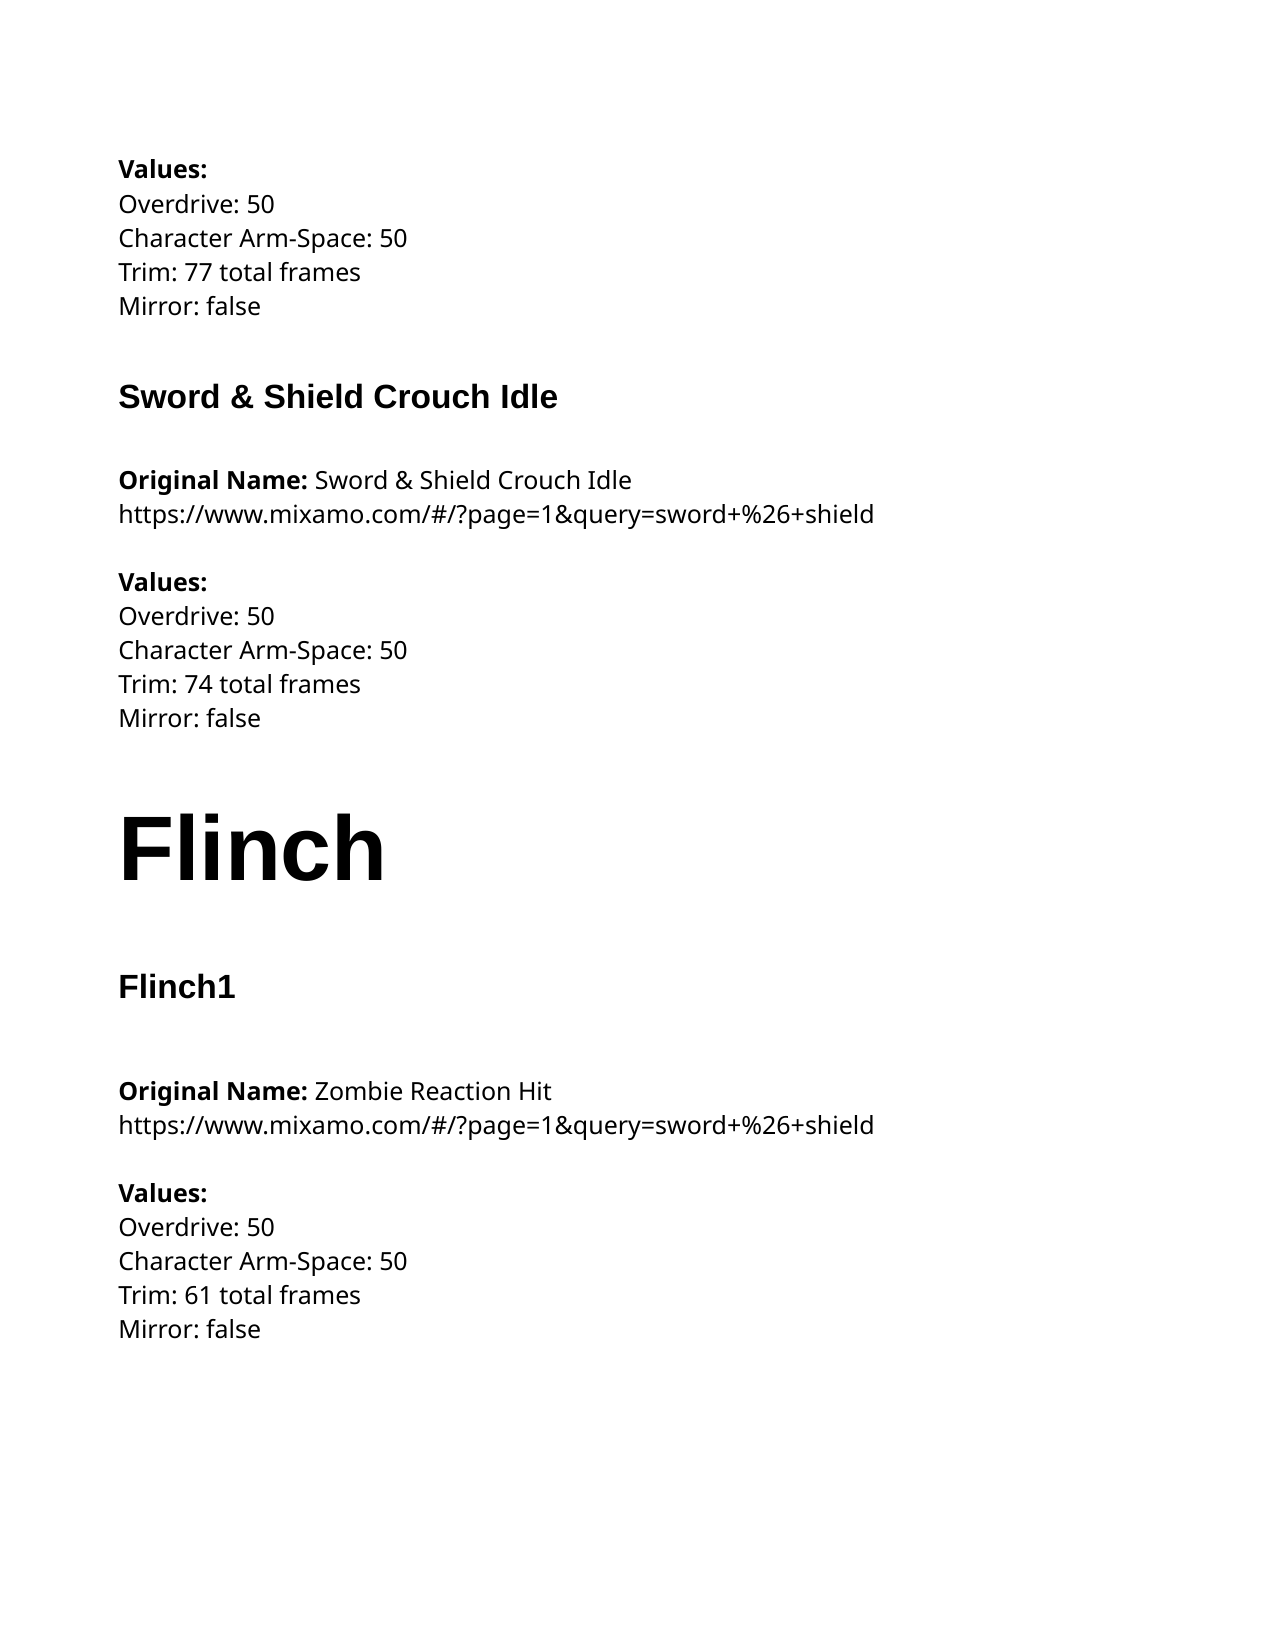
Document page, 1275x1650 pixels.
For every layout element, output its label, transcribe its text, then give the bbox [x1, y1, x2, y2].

text Values: [118, 1176, 1157, 1210]
subtitle Flinch [118, 794, 1157, 899]
subtitle Flinch1 [118, 967, 1157, 1006]
text Trim: 77 total frames [118, 254, 1157, 288]
text Character Arm-Space: 50 [118, 220, 1157, 254]
text Mirror: false [118, 1312, 1157, 1346]
text Overdrive: 50 [118, 599, 1157, 633]
text Character Arm-Space: 50 [118, 633, 1157, 667]
text Overdrive: 50 [118, 1210, 1157, 1244]
text Values: [118, 152, 1157, 186]
text Mirror: false [118, 288, 1157, 322]
text Character Arm-Space: 50 [118, 1244, 1157, 1278]
text Values: [118, 565, 1157, 599]
text Overdrive: 50 [118, 186, 1157, 220]
text https://www.mixamo.com/#/?page=1&query=sword+%26+shield [118, 497, 1157, 531]
text Trim: 74 total frames [118, 667, 1157, 701]
text Trim: 61 total frames [118, 1278, 1157, 1312]
text Original Name: Sword & Shield Crouch Idle [118, 463, 1157, 497]
text Mirror: false [118, 701, 1157, 735]
text https://www.mixamo.com/#/?page=1&query=sword+%26+shield [118, 1108, 1157, 1142]
text Original Name: Zombie Reaction Hit [118, 1073, 1157, 1108]
subtitle Sword & Shield Crouch Idle [118, 377, 1157, 416]
